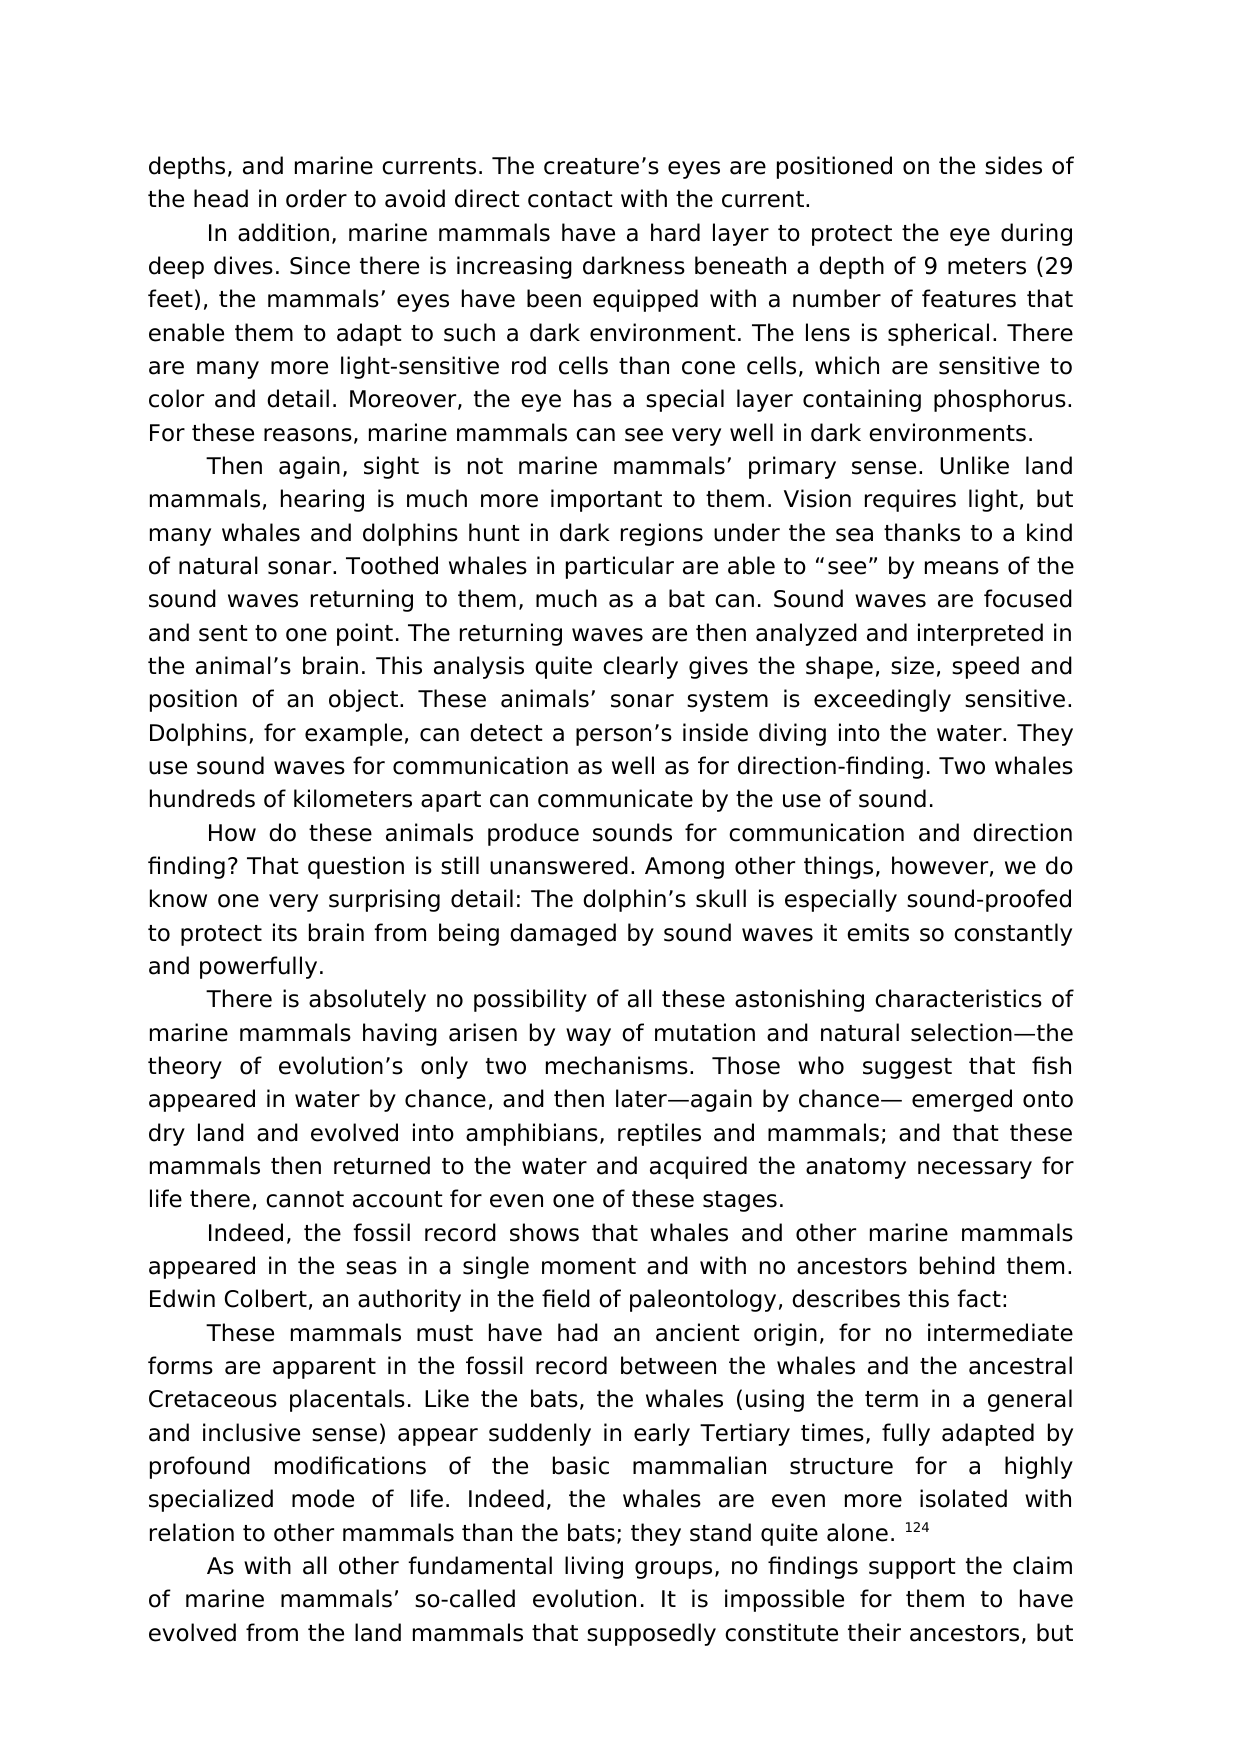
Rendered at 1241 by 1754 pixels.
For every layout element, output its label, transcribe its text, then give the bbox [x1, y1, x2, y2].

text Then again, sight is not marine mammals’ primary sense. Unlike land mammals, hearing is much more important to them. Vision requires light, but many whales and dolphins hunt in dark regions under the sea thanks to a kind of natural sonar. Toothed whales in particular are able to “see” by means of the sound waves returning to them, much as a bat can. Sound waves are focused and sent to one point. The returning waves are then analyzed and interpreted in the animal’s brain. This analysis quite clearly gives the shape, size, speed and position of an object. These animals’ sonar system is exceedingly sensitive. Dolphins, for example, can detect a person’s inside diving into the water. They use sound waves for communication as well as for direction-finding. Two whales hundreds of kilometers apart can communicate by the use of sound. [148, 448, 1075, 814]
text Indeed, the fossil record shows that whales and other marine mammals appeared in the seas in a single moment and with no ancestors behind them. Edwin Colbert, an authority in the field of paleontology, describes this fact: [148, 1214, 1075, 1314]
text These mammals must have had an ancient origin, for no intermediate forms are apparent in the fossil record between the whales and the ancestral Cretaceous placentals. Like the bats, the whales (using the term in a general and inclusive sense) appear suddenly in early Tertiary times, fully adapted by profound modifications of the basic mammalian structure for a highly specialized mode of life. Indeed, the whales are even more isolated with relation to other mammals than the bats; they stand quite alone. [148, 1314, 1075, 1548]
text depths, and marine currents. The creature’s eyes are positioned on the sides of the head in order to avoid direct contact with the current. [148, 148, 1075, 214]
text There is absolutely no possibility of all these astonishing characteristics of marine mammals having arisen by way of mutation and natural selection—the theory of evolution’s only two mechanisms. Those who suggest that fish appeared in water by chance, and then later—again by chance— emerged onto dry land and evolved into amphibians, reptiles and mammals; and that these mammals then returned to the water and acquired the anatomy necessary for life there, cannot account for even one of these stages. [148, 981, 1075, 1214]
text In addition, marine mammals have a hard layer to protect the eye during deep dives. Since there is increasing darkness beneath a depth of 9 meters (29 feet), the mammals’ eyes have been equipped with a number of features that enable them to adapt to such a dark environment. The lens is spherical. There are many more light-sensitive rod cells than cone cells, which are sensitive to color and detail. Moreover, the eye has a special layer containing phosphorus. For these reasons, marine mammals can see very well in dark environments. [148, 214, 1075, 448]
text As with all other fundamental living groups, no findings support the claim of marine mammals’ so-called evolution. It is impossible for them to have evolved from the land mammals that supposedly constitute their ancestors, but [148, 1548, 1075, 1648]
text How do these animals produce sounds for communication and direction finding? That question is still unanswered. Among other things, however, we do know one very surprising detail: The dolphin’s skull is especially sound-proofed to protect its brain from being damaged by sound waves it emits so constantly and powerfully. [148, 814, 1075, 981]
